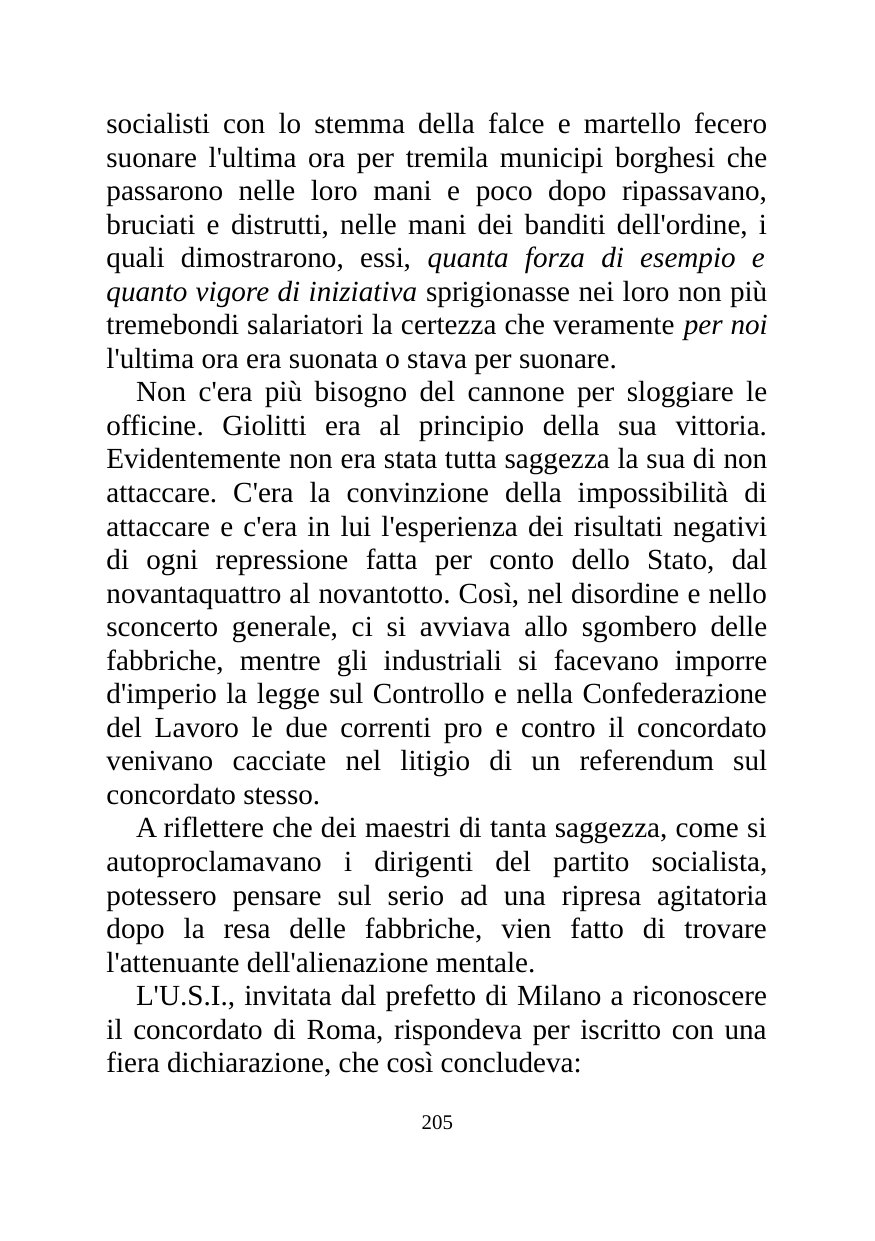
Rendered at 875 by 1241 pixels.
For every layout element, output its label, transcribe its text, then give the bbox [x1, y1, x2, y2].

text A riflettere che dei maestri di tanta saggezza, come si autoproclamavano i dirigenti del partito socialista, potessero pensare sul serio ad una ripresa agitatoria dopo la resa delle fabbriche, vien fatto di trovare l'attenuante dell'alienazione mentale. [106, 811, 768, 978]
text Non c'era più bisogno del cannone per sloggiare le officine. Giolitti era al principio della sua vittoria. Evidentemente non era stata tutta saggezza la sua di non attaccare. C'era la convinzione della impossibilità di attaccare e c'era in lui l'esperienza dei risultati negativi di ogni repressione fatta per conto dello Stato, dal novantaquattro al novantotto. Così, nel disordine e nello sconcerto generale, ci si avviava allo sgombero delle fabbriche, mentre gli industriali si facevano imporre d'imperio la legge sul Controllo e nella Confederazione del Lavoro le due correnti pro e contro il concordato venivano cacciate nel litigio di un referendum sul concordato stesso. [106, 374, 768, 811]
text socialisti con lo stemma della falce e martello fecero suonare l'ultima ora per tremila municipi borghesi che passarono nelle loro mani e poco dopo ripassavano, bruciati e distrutti, nelle mani dei banditi dell'ordine, i quali dimostrarono, essi, quanta forza di esempio e quanto vigore di iniziativa sprigionasse nei loro non più tremebondi salariatori la certezza che veramente per noi l'ultima ora era suonata o stava per suonare. [106, 106, 768, 374]
text L'U.S.I., invitata dal prefetto di Milano a riconoscere il concordato di Roma, rispondeva per iscritto con una fiera dichiarazione, che così concludeva: [106, 978, 768, 1079]
